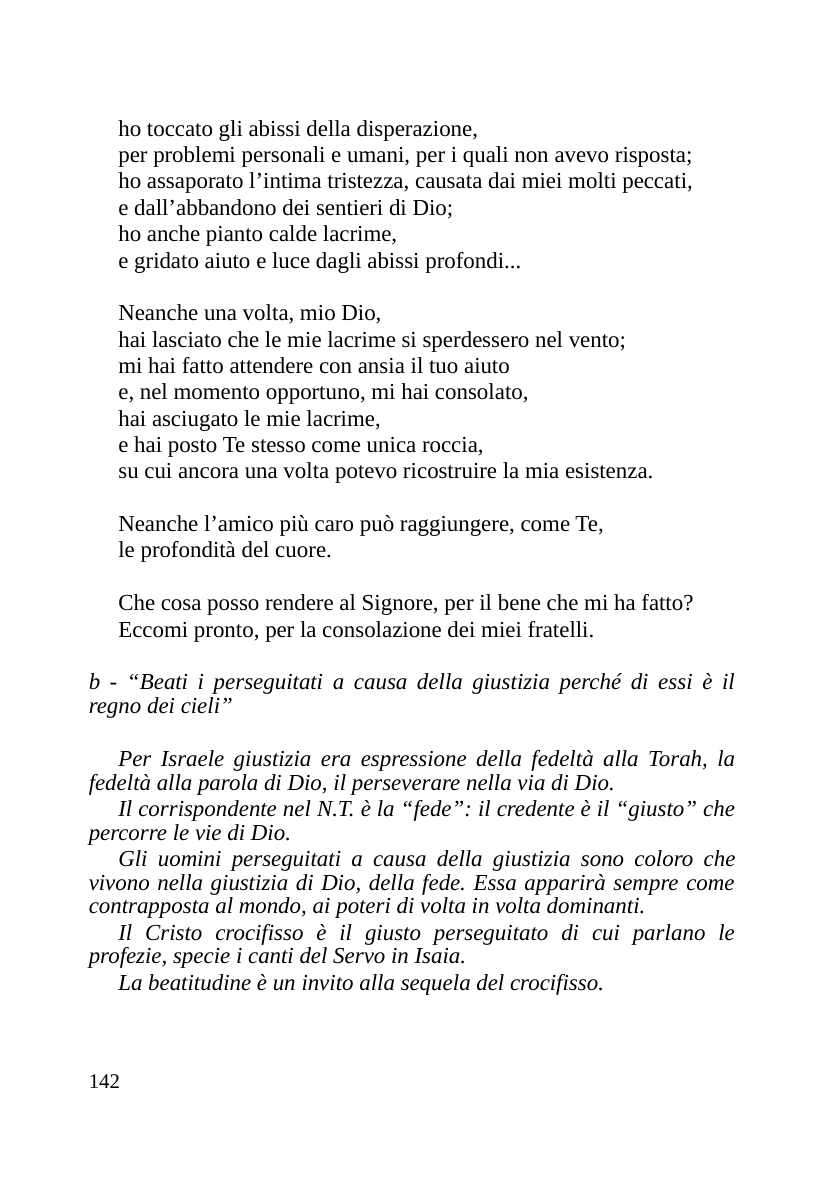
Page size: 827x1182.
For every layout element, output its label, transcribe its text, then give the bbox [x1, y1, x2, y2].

text La beatitudine è un invito alla sequela del crocifisso. [88, 969, 738, 995]
text Per Israele giustizia era espressione della fedeltà alla Torah, la fedeltà alla parola di Dio, il perseverare nella via di Dio. [88, 745, 738, 795]
text su cui ancora una volta potevo ricostruire la mia esistenza. [88, 457, 738, 484]
text le profondità del cuore. [88, 537, 738, 563]
text Che cosa posso rendere al Signore, per il bene che mi ha fatto? [88, 589, 738, 616]
text b - “Beati i perseguitati a causa della giustizia perché di essi è il regno dei cieli” [88, 668, 738, 718]
text Gli uomini perseguitati a causa della giustizia sono coloro che vivono nella giustizia di Dio, della fede. Essa apparirà sempre come contrapposta al mondo, ai poteri di volta in volta dominanti. [88, 845, 738, 919]
text mi hai fatto attendere con ansia il tuo aiuto [88, 352, 738, 378]
text e hai posto Te stesso come unica roccia, [88, 431, 738, 457]
text Il Cristo crocifisso è il giusto perseguitato di cui parlano le profezie, specie i canti del Servo in Isaia. [88, 919, 738, 969]
text ho anche pianto calde lacrime, [88, 220, 738, 247]
text hai asciugato le mie lacrime, [88, 405, 738, 431]
text e, nel momento opportuno, mi hai consolato, [88, 378, 738, 405]
text e gridato aiuto e luce dagli abissi profondi... [88, 247, 738, 273]
text per problemi personali e umani, per i quali non avevo risposta; [88, 141, 738, 168]
text hai lasciato che le mie lacrime si sperdessero nel vento; [88, 326, 738, 352]
text Neanche una volta, mio Dio, [88, 299, 738, 326]
text ho toccato gli abissi della disperazione, [88, 115, 738, 141]
text ho assaporato l’intima tristezza, causata dai miei molti peccati, [88, 168, 738, 194]
text Il corrispondente nel N.T. è la “fede”: il credente è il “giusto” che percorre le vie di Dio. [88, 795, 738, 845]
text Neanche l’amico più caro può raggiungere, come Te, [88, 510, 738, 537]
text Eccomi pronto, per la consolazione dei miei fratelli. [88, 616, 738, 642]
text e dall’abbandono dei sentieri di Dio; [88, 194, 738, 220]
